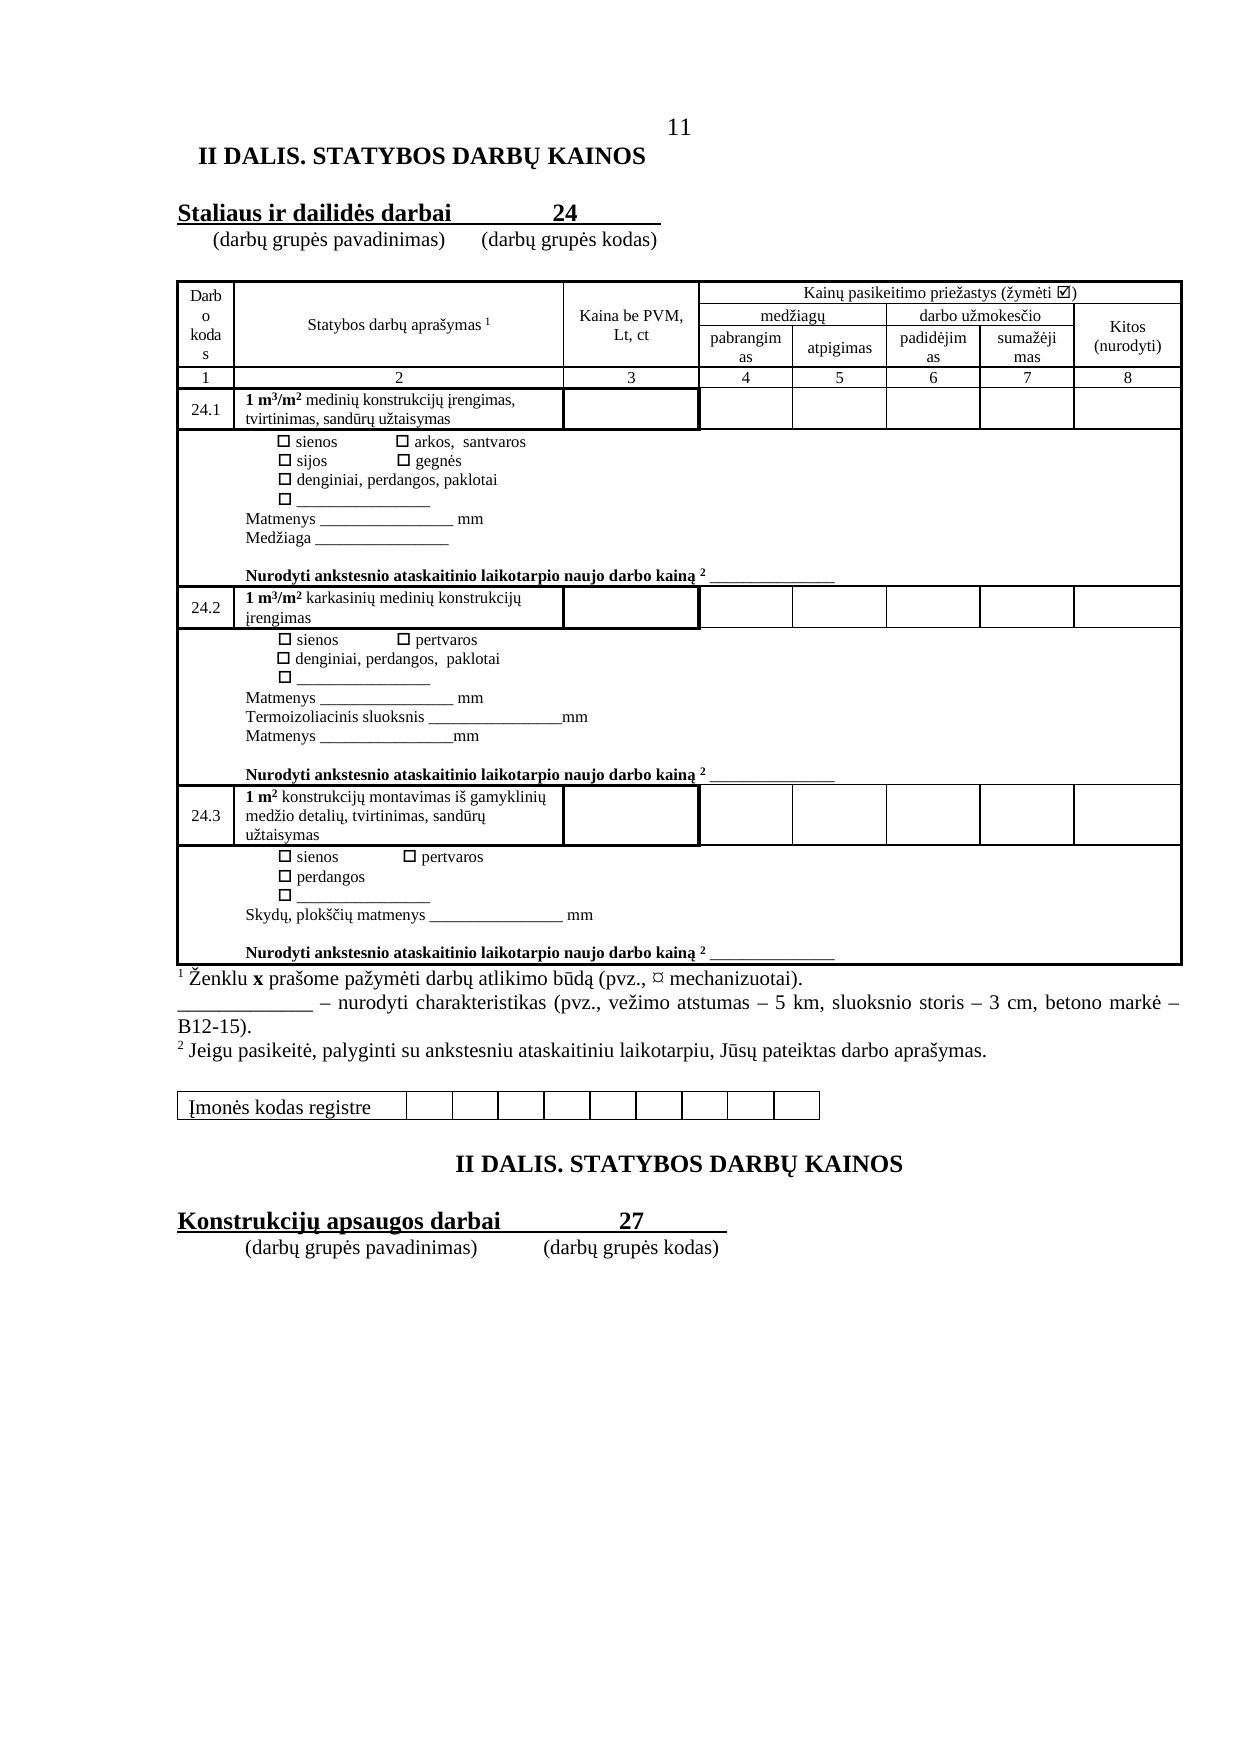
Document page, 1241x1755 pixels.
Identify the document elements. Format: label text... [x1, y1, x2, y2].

table_cell Nurodyti ankstesnio ataskaitinio laikotarpio naujo darbo kainą 2 _______________ [234, 566, 1042, 585]
table_cell [886, 430, 980, 451]
table_cell [793, 509, 886, 528]
table_cell [179, 630, 234, 649]
table_cell [179, 866, 234, 886]
table_cell [1074, 688, 1180, 707]
table_cell [886, 668, 980, 688]
table_cell [699, 668, 793, 688]
table_cell 1 m3/m2 medinių konstrukcijų įrengimas, tvirtinimas, sandūrų užtaisymas [235, 390, 562, 428]
table_cell [980, 451, 1074, 470]
table_cell [699, 726, 793, 745]
table_cell [1074, 509, 1180, 528]
table_cell [980, 509, 1074, 528]
table_cell [886, 649, 980, 668]
table_cell 3 [564, 368, 698, 387]
table_cell 8 [1075, 368, 1180, 387]
table_cell [886, 528, 980, 547]
table_cell [1074, 846, 1180, 866]
table_cell [1042, 764, 1074, 783]
table_header [407, 1092, 452, 1119]
table_cell [699, 905, 793, 924]
table_cell [179, 566, 234, 585]
text II DALIS. STATYBOS DARBŲ kainos [177, 1149, 1181, 1178]
table_cell [980, 726, 1074, 745]
table_cell [565, 588, 697, 627]
table_cell Skydų, plokščių matmenys ________________ mm [234, 905, 674, 924]
table_cell [179, 905, 234, 924]
table_cell [699, 509, 793, 528]
table_cell [179, 431, 234, 451]
table_cell [234, 745, 980, 764]
table_cell [1042, 943, 1074, 962]
table_cell [1074, 924, 1180, 943]
table_cell [980, 470, 1074, 489]
table_cell  denginiai, perdangos, paklotai [234, 470, 563, 489]
table_cell 6 [887, 368, 979, 387]
table_header Įmonės kodas registre [178, 1092, 406, 1119]
table_cell [179, 726, 234, 745]
table_cell 24.2 [179, 588, 233, 627]
table_cell [980, 905, 1074, 924]
table_cell [886, 846, 980, 866]
table_cell [661, 707, 699, 726]
table_cell [1074, 745, 1180, 764]
table_cell [1074, 764, 1180, 783]
table_cell [701, 785, 792, 844]
table_cell [793, 707, 886, 726]
table_cell Medžiaga ________________ [234, 528, 563, 547]
table_cell [564, 431, 699, 451]
table_cell [980, 924, 1074, 943]
table_cell [793, 668, 886, 688]
table_cell [179, 547, 234, 566]
table_cell [179, 707, 234, 726]
table_cell [980, 489, 1074, 508]
table_cell [1074, 905, 1180, 924]
table_cell [699, 688, 793, 707]
table_cell [699, 430, 793, 451]
table_cell [564, 489, 699, 508]
table_cell [699, 886, 793, 905]
table_cell [699, 489, 793, 508]
table_cell [1074, 628, 1180, 649]
table_cell [564, 509, 699, 528]
table_cell [1075, 785, 1180, 844]
table_cell [675, 905, 699, 924]
table_cell [886, 886, 980, 905]
table_cell [564, 886, 699, 905]
table_header [545, 1092, 589, 1119]
table_cell [1074, 668, 1180, 688]
table_cell  sienos  pertvaros [234, 847, 563, 866]
table_cell Matmenys ________________ mm [234, 509, 563, 528]
table_cell [701, 388, 792, 428]
table_cell [793, 726, 886, 745]
table_cell [793, 866, 886, 886]
table_cell padidėjimas [887, 326, 979, 366]
table_cell Nurodyti ankstesnio ataskaitinio laikotarpio naujo darbo kainą 2 _______________ [234, 764, 1042, 783]
table_cell 24.3 [179, 787, 233, 844]
table_cell Kitos (nurodyti) [1075, 304, 1180, 366]
table_cell [564, 528, 699, 547]
table_cell 1 m3/m2 karkasinių medinių konstrukcijų įrengimas [235, 588, 562, 627]
table_cell [886, 866, 980, 886]
table_cell [699, 707, 793, 726]
table_cell [234, 924, 980, 943]
table_cell [980, 886, 1074, 905]
table_cell [793, 846, 886, 866]
table_cell [980, 688, 1074, 707]
table_cell [179, 886, 234, 905]
table_cell medžiagų [700, 304, 886, 325]
table_cell [1074, 726, 1180, 745]
table_cell [1074, 547, 1180, 566]
table_cell [793, 587, 886, 627]
table_cell Termoizoliacinis sluoksnis ________________mm [234, 707, 661, 726]
table_header [683, 1092, 727, 1119]
table_cell [179, 847, 234, 866]
table_cell [699, 528, 793, 547]
table_cell  perdangos [234, 866, 563, 886]
table_cell [1074, 649, 1180, 668]
table_cell [179, 509, 234, 528]
table_cell 4 [700, 368, 792, 387]
table_cell [793, 430, 886, 451]
table_cell 7 [981, 368, 1073, 387]
table_cell  denginiai, perdangos, paklotai [234, 649, 563, 668]
table_cell [179, 688, 234, 707]
table_cell darbo užmokesčio [887, 304, 1073, 325]
table_cell [699, 649, 793, 668]
table_cell [980, 430, 1074, 451]
table_cell [981, 388, 1073, 428]
table_cell [179, 943, 234, 962]
table_cell [1075, 587, 1180, 627]
table_cell [564, 688, 699, 707]
table_cell [699, 866, 793, 886]
table_cell atpigimas [793, 326, 886, 366]
table_cell [564, 470, 699, 489]
table_cell [886, 509, 980, 528]
table_header Darbo kodas [179, 283, 233, 366]
table_cell [793, 886, 886, 905]
table_cell [980, 547, 1074, 566]
text (darbų grupės pavadinimas) (darbų grupės kodas) [177, 1235, 1181, 1259]
table_cell [1074, 430, 1180, 451]
table_cell [1074, 470, 1180, 489]
table_cell [1074, 707, 1180, 726]
table_cell [1074, 451, 1180, 470]
table_cell  ________________ [234, 668, 563, 688]
text 1 Ženklu x prašome pažymėti darbų atlikimo būdą (pvz.,  mechanizuotai). [177, 966, 1181, 990]
table_cell [1074, 566, 1180, 585]
table_header Kainų pasikeitimo priežastys (žymėti ) [700, 283, 1180, 302]
table_cell Matmenys ________________mm [234, 726, 563, 745]
table_cell [886, 707, 980, 726]
text Konstrukcijų apsaugos darbai 27 [177, 1206, 1181, 1235]
table_cell  sienos  pertvaros [234, 630, 563, 649]
text 2 Jeigu pasikeitė, palyginti su ankstesniu ataskaitiniu laikotarpiu, Jūsų pateiktas darbo aprašymas. [177, 1038, 1181, 1062]
table_cell [565, 787, 697, 844]
table_cell [179, 451, 234, 470]
table_cell  sijos  gegnės [234, 451, 563, 470]
table_cell [980, 707, 1074, 726]
table_cell [179, 745, 234, 764]
table_cell [980, 866, 1074, 886]
table_cell [179, 528, 234, 547]
table_cell [981, 587, 1073, 627]
table_cell [1042, 566, 1074, 585]
table_cell [179, 668, 234, 688]
table_cell  sienos  arkos, santvaros [234, 431, 563, 451]
table_header [637, 1092, 681, 1119]
table_cell 2 [235, 368, 563, 387]
table_cell [887, 587, 979, 627]
table_cell [564, 451, 699, 470]
table_cell [179, 489, 234, 508]
table_cell [699, 628, 793, 649]
table_cell 5 [793, 368, 886, 387]
table_cell sumažėjimas [981, 326, 1073, 366]
table_cell [793, 451, 886, 470]
table_cell [886, 628, 980, 649]
table_cell [886, 905, 980, 924]
table_cell [1074, 866, 1180, 886]
table_cell [980, 528, 1074, 547]
table_cell [793, 528, 886, 547]
table_cell [699, 470, 793, 489]
table_cell [1074, 943, 1180, 962]
table_cell [1074, 886, 1180, 905]
table_cell [793, 628, 886, 649]
table_header [591, 1092, 635, 1119]
table_cell pabrangimas [700, 326, 792, 366]
table_cell [793, 688, 886, 707]
text II DALIS. STATYBOS DARBŲ kainos [177, 141, 1181, 170]
table_cell [564, 866, 699, 886]
table_cell [887, 388, 979, 428]
table_cell  ________________ [234, 489, 563, 508]
table_cell [1074, 489, 1180, 508]
table_cell [793, 785, 886, 844]
table_cell [980, 668, 1074, 688]
table_cell [565, 390, 697, 428]
table_cell [793, 489, 886, 508]
table_cell [179, 470, 234, 489]
table_header [499, 1092, 543, 1119]
table_cell [564, 668, 699, 688]
table_cell [1075, 388, 1180, 428]
table_cell Matmenys ________________ mm [234, 688, 563, 707]
table_header Statybos darbų aprašymas 1 [235, 283, 563, 366]
table_cell [980, 649, 1074, 668]
table_cell [793, 470, 886, 489]
table_cell [980, 628, 1074, 649]
table_header Kaina be PVM, Lt, ct [564, 283, 698, 366]
text (darbų grupės pavadinimas) (darbų grupės kodas) [177, 227, 1181, 251]
table_cell Nurodyti ankstesnio ataskaitinio laikotarpio naujo darbo kainą 2 _______________ [234, 943, 1042, 962]
table_cell [887, 785, 979, 844]
table_cell [699, 846, 793, 866]
table_cell 24.1 [179, 390, 233, 428]
table_cell [1074, 528, 1180, 547]
table_cell [564, 649, 699, 668]
table_cell [179, 924, 234, 943]
table_cell [886, 688, 980, 707]
table_cell [564, 726, 699, 745]
table_cell [886, 726, 980, 745]
table_header [453, 1092, 497, 1119]
table_cell [701, 587, 792, 627]
table_cell [886, 470, 980, 489]
table_cell [793, 649, 886, 668]
text Staliaus ir dailidės darbai 24 [177, 198, 1181, 227]
table_cell [179, 764, 234, 783]
table_cell 1 m2 konstrukcijų montavimas iš gamyklinių medžio detalių, tvirtinimas, sandūrų užtaisymas [235, 787, 562, 844]
table_cell [234, 547, 980, 566]
table_cell [980, 745, 1074, 764]
table_cell [793, 905, 886, 924]
table_header [728, 1092, 773, 1119]
table_cell [886, 489, 980, 508]
table_cell  ________________ [234, 886, 563, 905]
table_cell [699, 451, 793, 470]
table_cell [793, 388, 886, 428]
table_cell [980, 846, 1074, 866]
table_cell [564, 847, 699, 866]
text _____________ – nurodyti charakteristikas (pvz., vežimo atstumas – 5 km, sluoksnio storis – 3 cm, betono markė – B12-15). [177, 990, 1181, 1038]
table_cell [179, 649, 234, 668]
table_cell [981, 785, 1073, 844]
table_cell [564, 630, 699, 649]
table_cell [886, 451, 980, 470]
table_cell 1 [179, 368, 233, 387]
table_header [775, 1092, 819, 1119]
